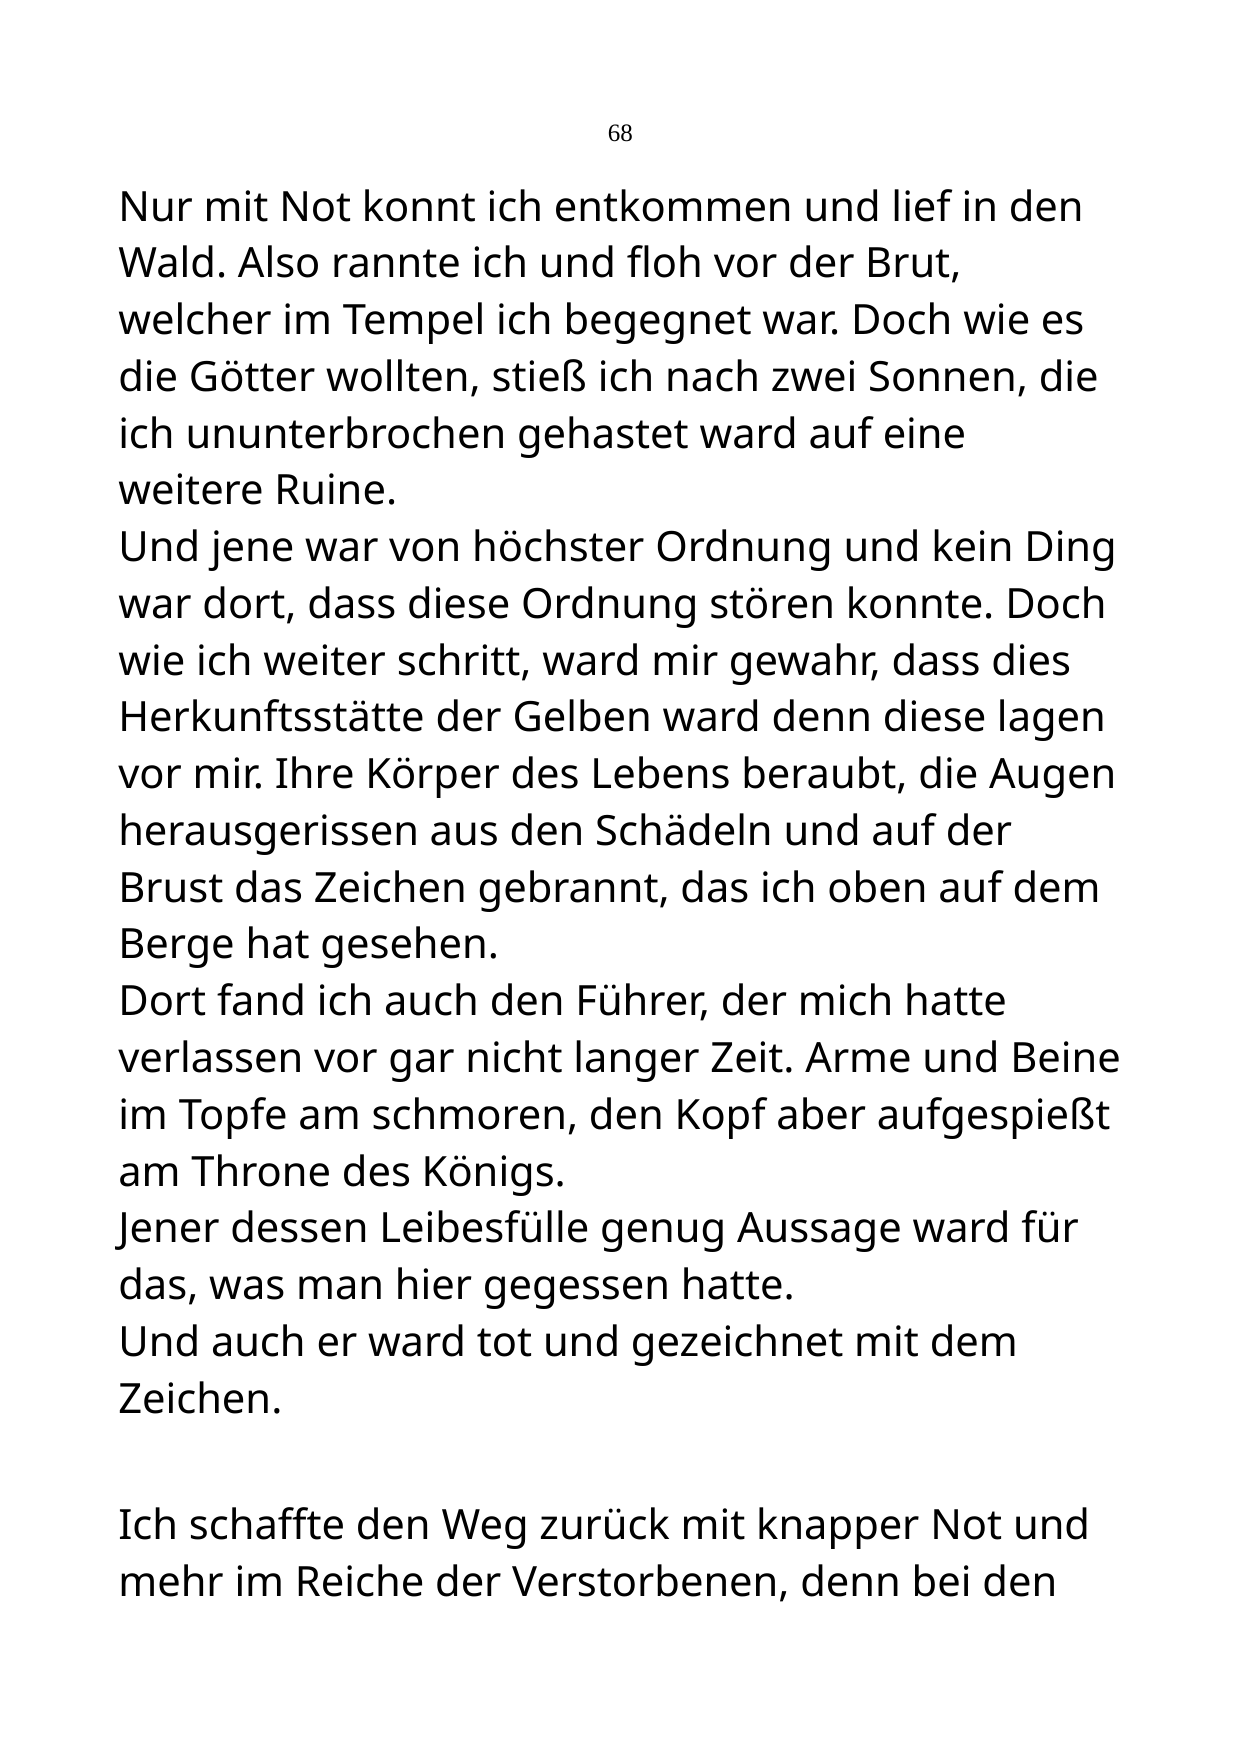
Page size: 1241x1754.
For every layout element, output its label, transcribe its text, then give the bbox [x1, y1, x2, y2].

text Ich schaffte den Weg zurück mit knapper Not und mehr im Reiche der Verstorbenen, denn bei den [118, 1438, 1122, 1608]
text Nur mit Not konnt ich entkommen und lief in den Wald. Also rannte ich und floh vor der Brut, welcher im Tempel ich begegnet war. Doch wie es die Götter wollten, stieß ich nach zwei Sonnen, die ich ununterbrochen gehastet ward auf eine weitere Ruine. Und jene war von höchster Ordnung und kein Ding war dort, dass diese Ordnung stören konnte. Doch wie ich weiter schritt, ward mir gewahr, dass dies Herkunftsstätte der Gelben ward denn diese lagen vor mir. Ihre Körper des Lebens beraubt, die Augen herausgerissen aus den Schädeln und auf der Brust das Zeichen gebrannt, das ich oben auf dem Berge hat gesehen. Dort fand ich auch den Führer, der mich hatte verlassen vor gar nicht langer Zeit. Arme und Beine im Topfe am schmoren, den Kopf aber aufgespießt am Throne des Königs. Jener dessen Leibesfülle genug Aussage ward für das, was man hier gegessen hatte. Und auch er ward tot und gezeichnet mit dem Zeichen. [118, 176, 1122, 1425]
